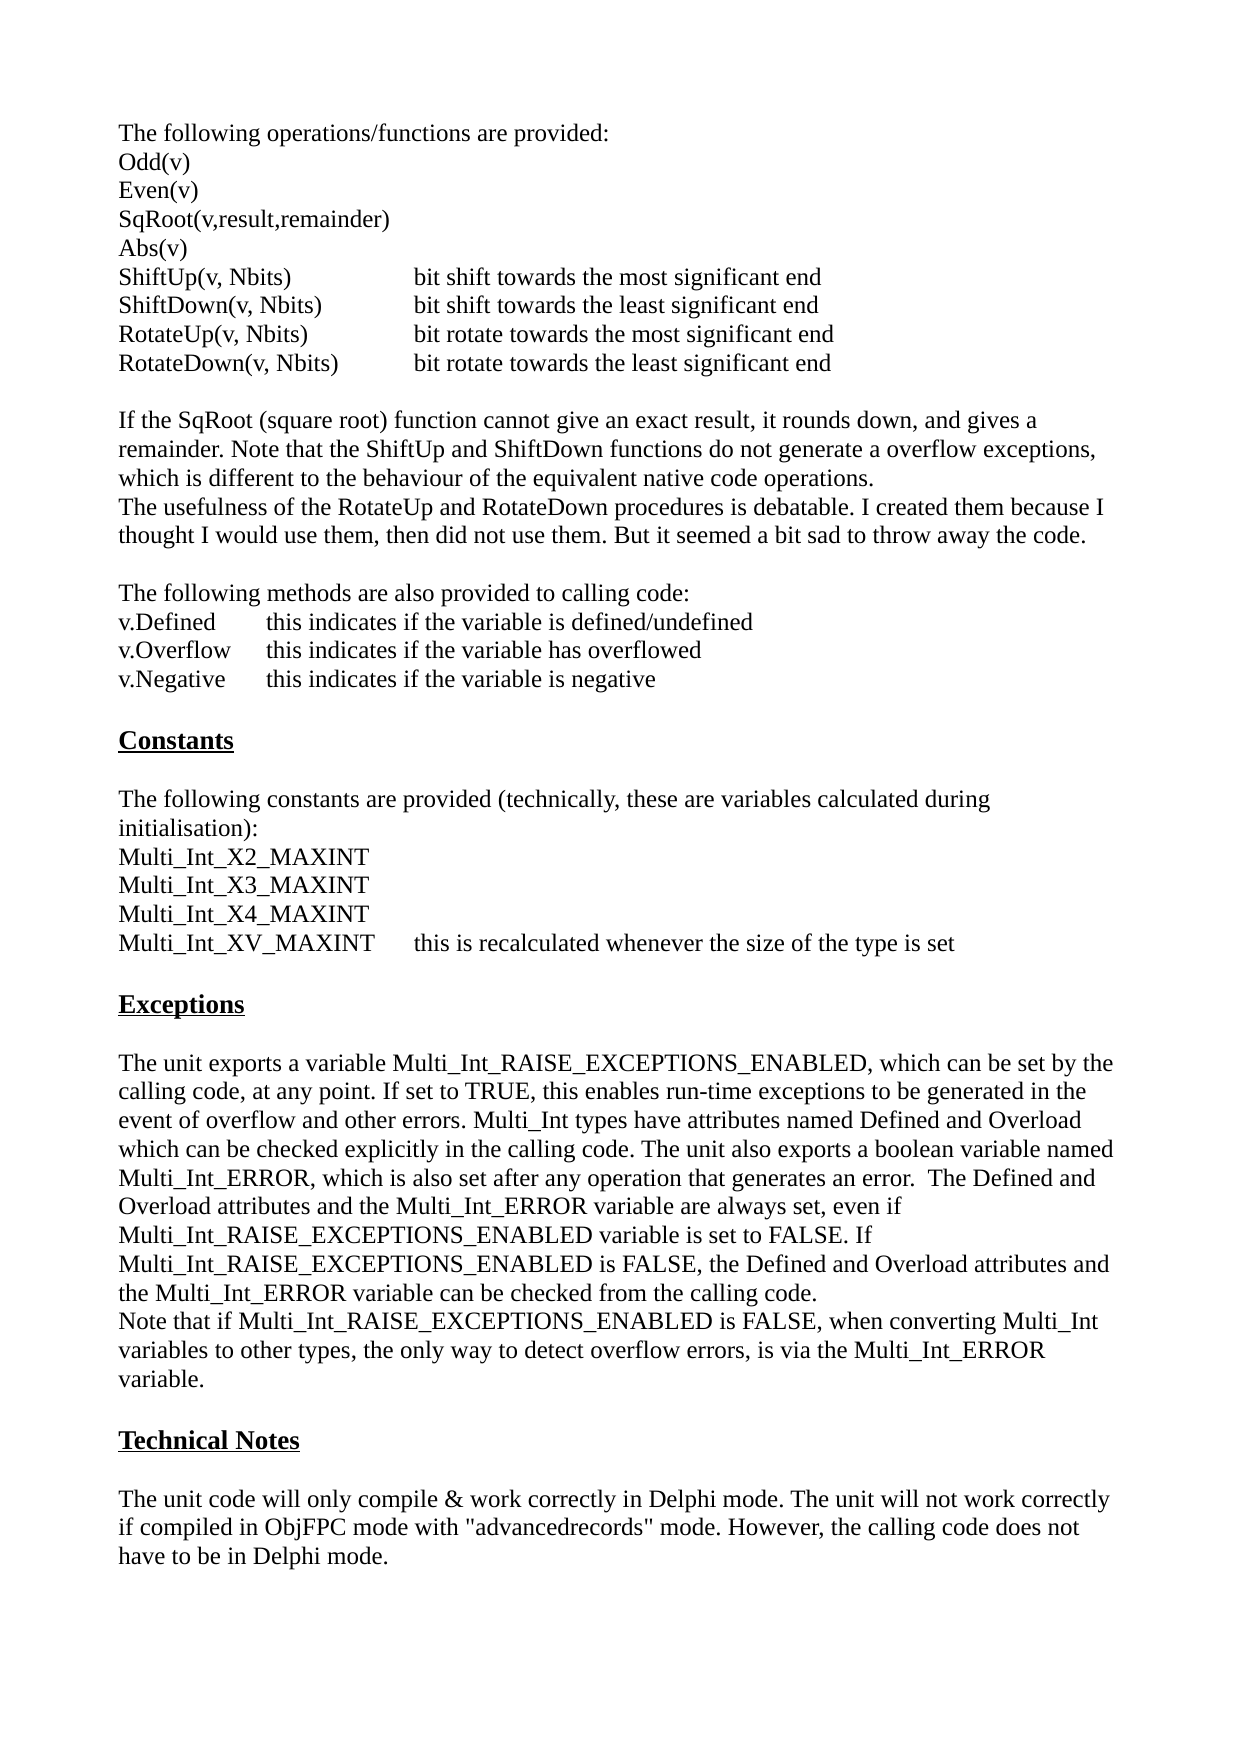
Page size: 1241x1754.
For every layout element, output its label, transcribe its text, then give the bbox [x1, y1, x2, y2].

text The following constants are provided (technically, these are variables calculated during initialisation): [118, 784, 1122, 842]
text Constants [118, 724, 1122, 755]
text RotateUp(v, Nbits) bit rotate towards the most significant end [118, 319, 1122, 348]
text ShiftUp(v, Nbits) bit shift towards the most significant end [118, 262, 1122, 291]
text Multi_Int_XV_MAXINT this is recalculated whenever the size of the type is set [118, 928, 1122, 957]
text Exceptions [118, 988, 1122, 1019]
text RotateDown(v, Nbits) bit rotate towards the least significant end [118, 348, 1122, 377]
text Note that if Multi_Int_RAISE_EXCEPTIONS_ENABLED is FALSE, when converting Multi_Int variables to other types, the only way to detect overflow errors, is via the Multi_Int_ERROR variable. [118, 1306, 1122, 1393]
text Odd(v) [118, 147, 1122, 176]
text If the SqRoot (square root) function cannot give an exact result, it rounds down, and gives a remainder. Note that the ShiftUp and ShiftDown functions do not generate a overflow exceptions, which is different to the behaviour of the equivalent native code operations. [118, 406, 1122, 492]
text Even(v) [118, 176, 1122, 204]
text The following operations/functions are provided: [118, 118, 1122, 147]
text v.Defined this indicates if the variable is defined/undefined [118, 607, 1122, 636]
text Technical Notes [118, 1424, 1122, 1455]
text Multi_Int_X3_MAXINT [118, 870, 1122, 899]
text SqRoot(v,result,remainder) [118, 204, 1122, 233]
text The unit exports a variable Multi_Int_RAISE_EXCEPTIONS_ENABLED, which can be set by the calling code, at any point. If set to TRUE, this enables run-time exceptions to be generated in the event of overflow and other errors. Multi_Int types have attributes named Defined and Overload which can be checked explicitly in the calling code. The unit also exports a boolean variable named Multi_Int_ERROR, which is also set after any operation that generates an error. The Defined and Overload attributes and the Multi_Int_ERROR variable are always set, even if Multi_Int_RAISE_EXCEPTIONS_ENABLED variable is set to FALSE. If Multi_Int_RAISE_EXCEPTIONS_ENABLED is FALSE, the Defined and Overload attributes and the Multi_Int_ERROR variable can be checked from the calling code. [118, 1048, 1122, 1306]
text v.Negative this indicates if the variable is negative [118, 664, 1122, 693]
text The usefulness of the RotateUp and RotateDown procedures is debatable. I created them because I thought I would use them, then did not use them. But it seemed a bit sad to throw away the code. [118, 492, 1122, 549]
text Multi_Int_X2_MAXINT [118, 842, 1122, 870]
text The following methods are also provided to calling code: [118, 578, 1122, 607]
text ShiftDown(v, Nbits) bit shift towards the least significant end [118, 291, 1122, 319]
text The unit code will only compile & work correctly in Delphi mode. The unit will not work correctly if compiled in ObjFPC mode with "advancedrecords" mode. However, the calling code does not have to be in Delphi mode. [118, 1484, 1122, 1570]
text Multi_Int_X4_MAXINT [118, 899, 1122, 928]
text v.Overflow this indicates if the variable has overflowed [118, 636, 1122, 664]
text Abs(v) [118, 233, 1122, 262]
